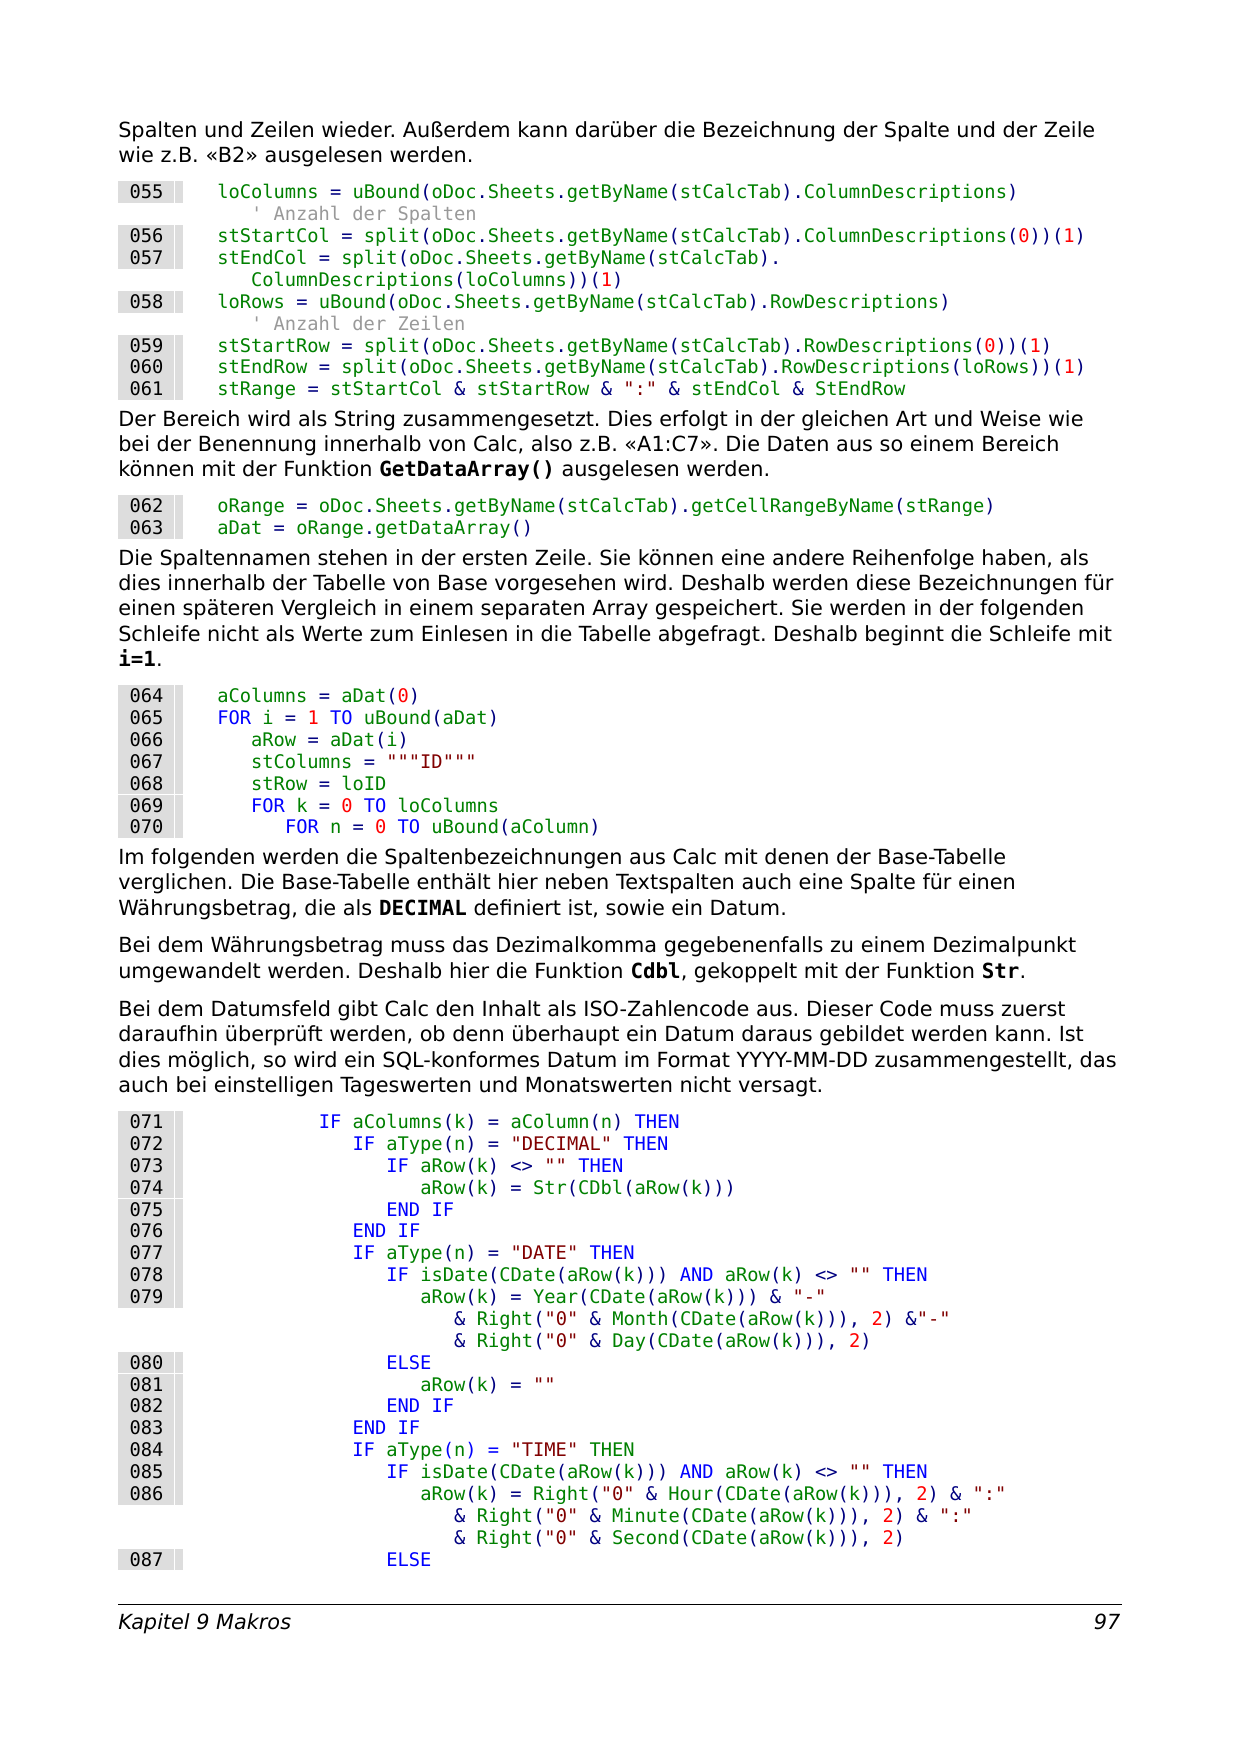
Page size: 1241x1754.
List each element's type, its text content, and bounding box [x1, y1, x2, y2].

list aRow(k) = Right("0" & Hour(CDate(aRow(k))), 2) & ":" & Right("0" & Minute(CDate(aRow(k))), 2) & ":" & Right("0" & Second(CDate(aRow(k))), 2) [118, 1483, 1122, 1548]
text Im folgenden werden die Spaltenbezeichnungen aus Calc mit denen der Base-Tabelle verglichen. Die Base-Tabelle enthält hier neben Textspalten auch eine Spalte für einen Währungsbetrag, die als DECIMAL definiert ist, sowie ein Datum. [118, 845, 1122, 920]
list aRow(k) = Year(CDate(aRow(k))) & "-" & Right("0" & Month(CDate(aRow(k))), 2) &"-" & Right("0" & Day(CDate(aRow(k))), 2) [118, 1286, 1122, 1352]
list FOR n = 0 TO uBound(aColumn) [183, 816, 1122, 838]
list stEndRow = split(oDoc.Sheets.getByName(stCalcTab).RowDescriptions(loRows))(1) [183, 356, 1122, 378]
list oRange = oDoc.Sheets.getByName(stCalcTab).getCellRangeByName(stRange) [183, 495, 1122, 517]
text Bei dem Währungsbetrag muss das Dezimalkomma gegebenenfalls zu einem Dezimalpunkt umgewandelt werden. Deshalb hier die Funktion Cdbl, gekoppelt mit der Funktion Str. [118, 933, 1122, 983]
list aDat = oRange.getDataArray() [183, 517, 1122, 539]
list aColumns = aDat(0) [183, 685, 1122, 707]
list stStartRow = split(oDoc.Sheets.getByName(stCalcTab).RowDescriptions(0))(1) [118, 334, 1122, 356]
text Spalten und Zeilen wieder. Außerdem kann darüber die Bezeichnung der Spalte und der Zeile wie z.B. «B2» ausgelesen werden. [118, 118, 1122, 168]
list END IF [183, 1395, 1122, 1417]
list stRange = stStartCol & stStartRow & ":" & stEndCol & StEndRow [183, 378, 1122, 400]
list IF isDate(CDate(aRow(k))) AND aRow(k) <> "" THEN [183, 1461, 1122, 1483]
list IF aColumns(k) = aColumn(n) THEN [183, 1111, 1122, 1133]
list loColumns = uBound(oDoc.Sheets.getByName(stCalcTab).ColumnDescriptions) ' Anzahl der Spalten [118, 181, 1122, 225]
list loRows = uBound(oDoc.Sheets.getByName(stCalcTab).RowDescriptions) ' Anzahl der Zeilen [118, 291, 1122, 334]
list ELSE [183, 1352, 1122, 1373]
list END IF [183, 1417, 1122, 1439]
list IF aRow(k) <> "" THEN [183, 1155, 1122, 1177]
list FOR k = 0 TO loColumns [118, 794, 1122, 816]
text Bei dem Datumsfeld gibt Calc den Inhalt als ISO-Zahlencode aus. Dieser Code muss zuerst daraufhin überprüft werden, ob denn überhaupt ein Datum daraus gebildet werden kann. Ist dies möglich, so wird ein SQL-konformes Datum im Format YYYY-MM-DD zusammengestellt, das auch bei einstelligen Tageswerten und Monatswerten nicht versagt. [118, 997, 1122, 1097]
list stStartCol = split(oDoc.Sheets.getByName(stCalcTab).ColumnDescriptions(0))(1) [183, 225, 1122, 247]
text Die Spaltennamen stehen in der ersten Zeile. Sie können eine andere Reihenfolge haben, als dies innerhalb der Tabelle von Base vorgesehen wird. Deshalb werden diese Bezeichnungen für einen späteren Vergleich in einem separaten Array gespeichert. Sie werden in der folgenden Schleife nicht als Werte zum Einlesen in die Tabelle abgefragt. Deshalb beginnt die Schleife mit i=1. [118, 546, 1122, 672]
list IF aType(n) = "DECIMAL" THEN [183, 1133, 1122, 1155]
list ELSE [118, 1548, 1122, 1570]
list IF isDate(CDate(aRow(k))) AND aRow(k) <> "" THEN [183, 1264, 1122, 1286]
list stEndCol = split(oDoc.Sheets.getByName(stCalcTab). ColumnDescriptions(loColumns))(1) [118, 247, 1122, 291]
list IF aType(n) = "DATE" THEN [183, 1242, 1122, 1264]
list stColumns = """ID""" [183, 751, 1122, 773]
text Der Bereich wird als String zusammengesetzt. Dies erfolgt in der gleichen Art und Weise wie bei der Benennung innerhalb von Calc, also z.B. «A1:C7». Die Daten aus so einem Bereich können mit der Funktion GetDataArray() ausgelesen werden. [118, 407, 1122, 482]
list END IF [118, 1198, 1122, 1220]
list IF aType(n) = "TIME" THEN [183, 1439, 1122, 1461]
list aRow(k) = Str(CDbl(aRow(k))) [183, 1177, 1122, 1198]
list END IF [183, 1220, 1122, 1242]
list FOR i = 1 TO uBound(aDat) [183, 707, 1122, 729]
list aRow(k) = "" [118, 1373, 1122, 1395]
list aRow = aDat(i) [183, 729, 1122, 751]
list stRow = loID [183, 773, 1122, 794]
